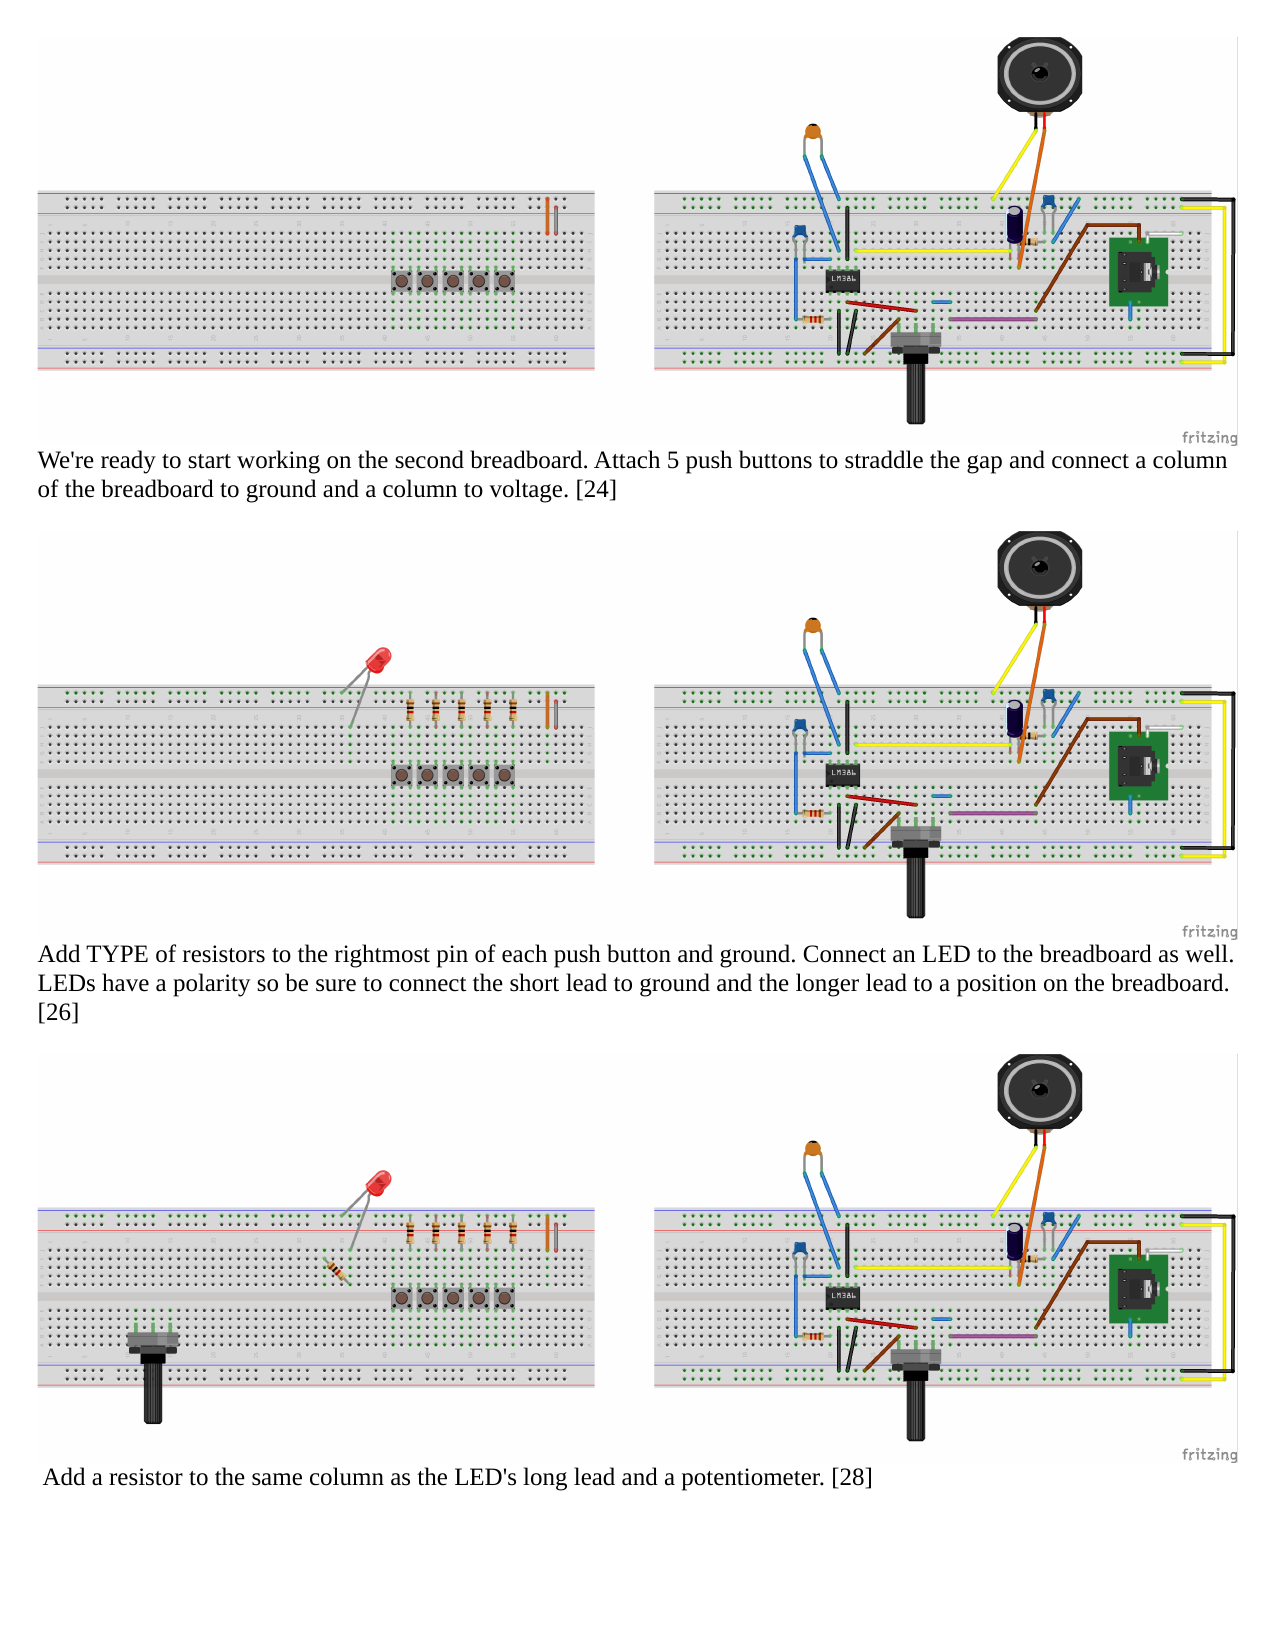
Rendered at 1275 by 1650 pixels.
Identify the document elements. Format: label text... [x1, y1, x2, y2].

text Add TYPE of resistors to the rightmost pin of each push button and ground. Connect an LED to the breadboard as well. LEDs have a polarity so be sure to connect the short lead to ground and the longer lead to a position on the breadboard. [26] [37, 940, 1237, 1026]
text Add a resistor to the same column as the LED's long lead and a potentiometer. [28] [37, 1463, 1237, 1491]
picture [37, 1054, 1238, 1463]
picture [37, 531, 1238, 940]
picture [37, 37, 1238, 446]
text We're ready to start working on the second breadboard. Attach 5 push buttons to straddle the gap and connect a column of the breadboard to ground and a column to voltage. [24] [37, 446, 1237, 503]
